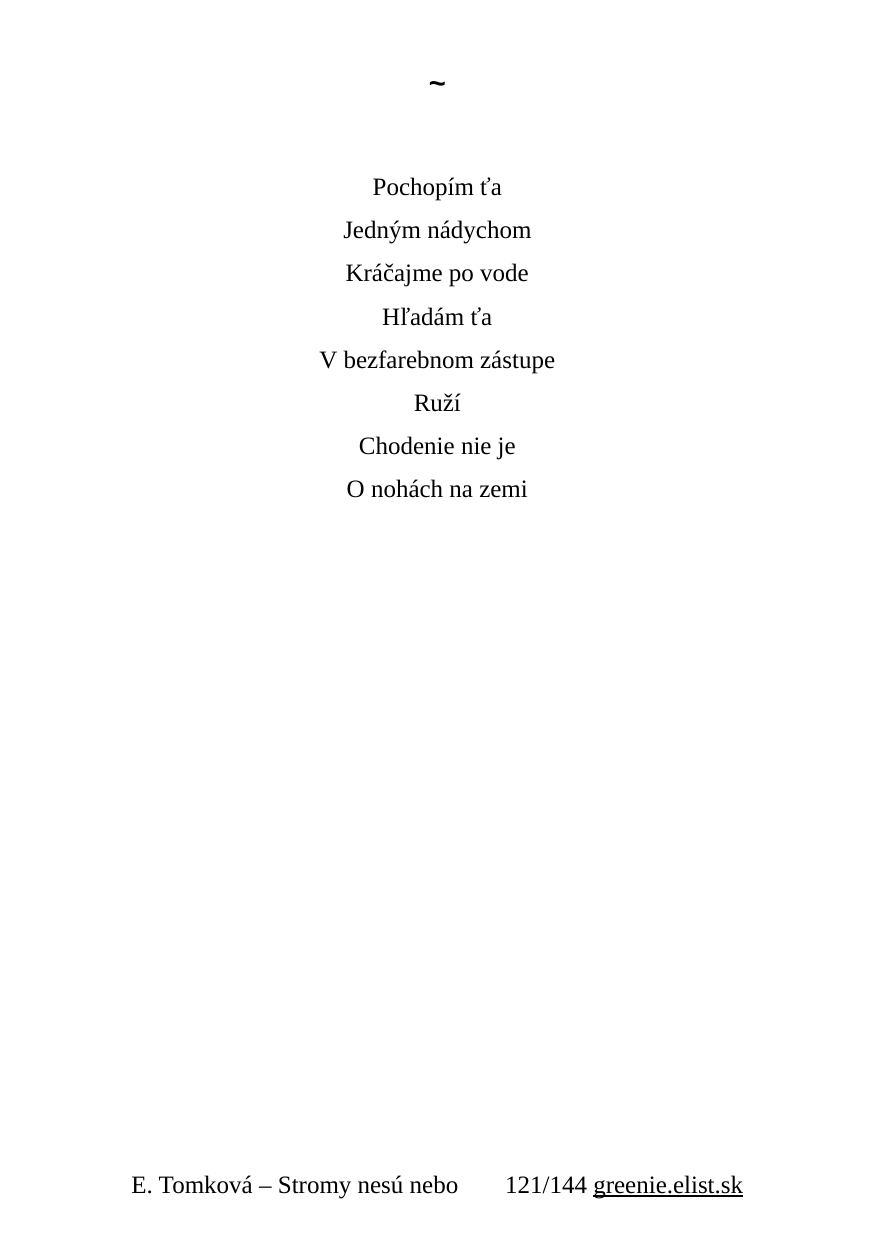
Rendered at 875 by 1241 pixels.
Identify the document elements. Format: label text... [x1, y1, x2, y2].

text Chodenie nie je [41, 431, 833, 460]
text V bezfarebnom zástupe [41, 345, 833, 373]
text Jedným nádychom [41, 215, 833, 244]
subtitle ~ [41, 66, 833, 100]
text Kráčajme po vode [41, 258, 833, 287]
text Hľadám ťa [41, 302, 833, 330]
text Pochopím ťa [41, 129, 833, 201]
text O nohách na zemi [41, 474, 833, 503]
text Ruží [41, 388, 833, 417]
